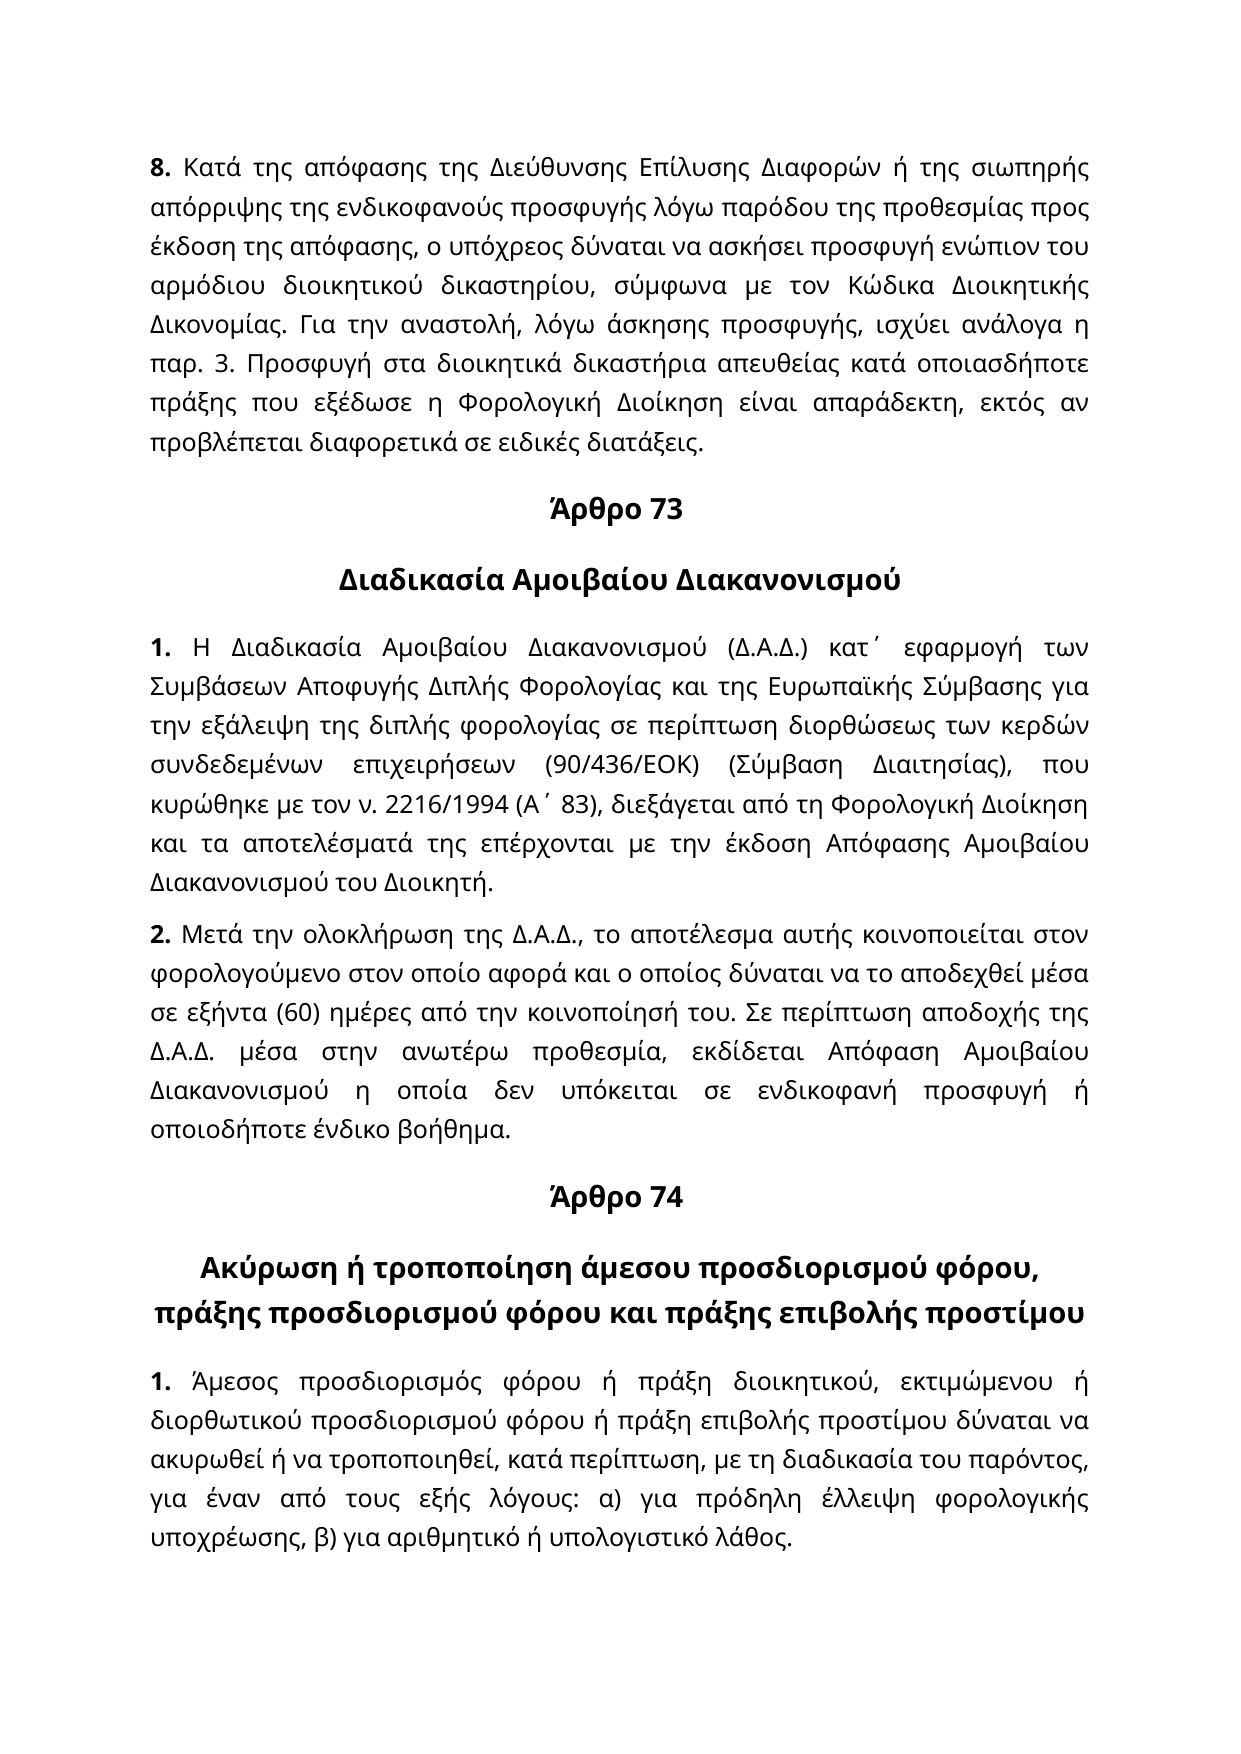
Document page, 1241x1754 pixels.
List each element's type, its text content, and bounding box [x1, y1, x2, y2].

subtitle Διαδικασία Αμοιβαίου Διακανονισμού [150, 559, 1090, 599]
text 2. Μετά την ολοκλήρωση της Δ.Α.Δ., το αποτέλεσμα αυτής κοινοποιείται στον φορολογούμενο στον οποίο αφορά και ο οποίος δύναται να το αποδεχθεί μέσα σε εξήντα (60) ημέρες από την κοινοποίησή του. Σε περίπτωση αποδοχής της Δ.Α.Δ. μέσα στην ανωτέρω προθεσμία, εκδίδεται Απόφαση Αμοιβαίου Διακανονισμού η οποία δεν υπόκειται σε ενδικοφανή προσφυγή ή οποιοδήποτε ένδικο βοήθημα. [150, 916, 1090, 1146]
subtitle Άρθρο 73 [150, 488, 1090, 528]
subtitle Ακύρωση ή τροποποίηση άμεσου προσδιορισμού φόρου, πράξης προσδιορισμού φόρου και πράξης επιβολής προστίμου [150, 1247, 1090, 1332]
text 8. Κατά της απόφασης της Διεύθυνσης Επίλυσης Διαφορών ή της σιωπηρής απόρριψης της ενδικοφανούς προσφυγής λόγω παρόδου της προθεσμίας προς έκδοση της απόφασης, ο υπόχρεος δύναται να ασκήσει προσφυγή ενώπιον του αρμόδιου διοικητικού δικαστηρίου, σύμφωνα με τον Κώδικα Διοικητικής Δικονομίας. Για την αναστολή, λόγω άσκησης προσφυγής, ισχύει ανάλογα η παρ. 3. Προσφυγή στα διοικητικά δικαστήρια απευθείας κατά οποιασδήποτε πράξης που εξέδωσε η Φορολογική Διοίκηση είναι απαράδεκτη, εκτός αν προβλέπεται διαφορετικά σε ειδικές διατάξεις. [150, 150, 1090, 458]
subtitle Άρθρο 74 [150, 1176, 1090, 1216]
text 1. Η Διαδικασία Αμοιβαίου Διακανονισμού (Δ.Α.Δ.) κατ΄ εφαρμογή των Συμβάσεων Αποφυγής Διπλής Φορολογίας και της Ευρωπαϊκής Σύμβασης για την εξάλειψη της διπλής φορολογίας σε περίπτωση διορθώσεως των κερδών συνδεδεμένων επιχειρήσεων (90/436/ΕΟΚ) (Σύμβαση Διαιτησίας), που κυρώθηκε με τον ν. 2216/1994 (Α΄ 83), διεξάγεται από τη Φορολογική Διοίκηση και τα αποτελέσματά της επέρχονται με την έκδοση Απόφασης Αμοιβαίου Διακανονισμού του Διοικητή. [150, 629, 1090, 899]
text 1. Άμεσος προσδιορισμός φόρου ή πράξη διοικητικού, εκτιμώμενου ή διορθωτικού προσδιορισμού φόρου ή πράξη επιβολής προστίμου δύναται να ακυρωθεί ή να τροποποιηθεί, κατά περίπτωση, με τη διαδικασία του παρόντος, για έναν από τους εξής λόγους: α) για πρόδηλη έλλειψη φορολογικής υποχρέωσης, β) για αριθμητικό ή υπολογιστικό λάθος. [150, 1363, 1090, 1554]
